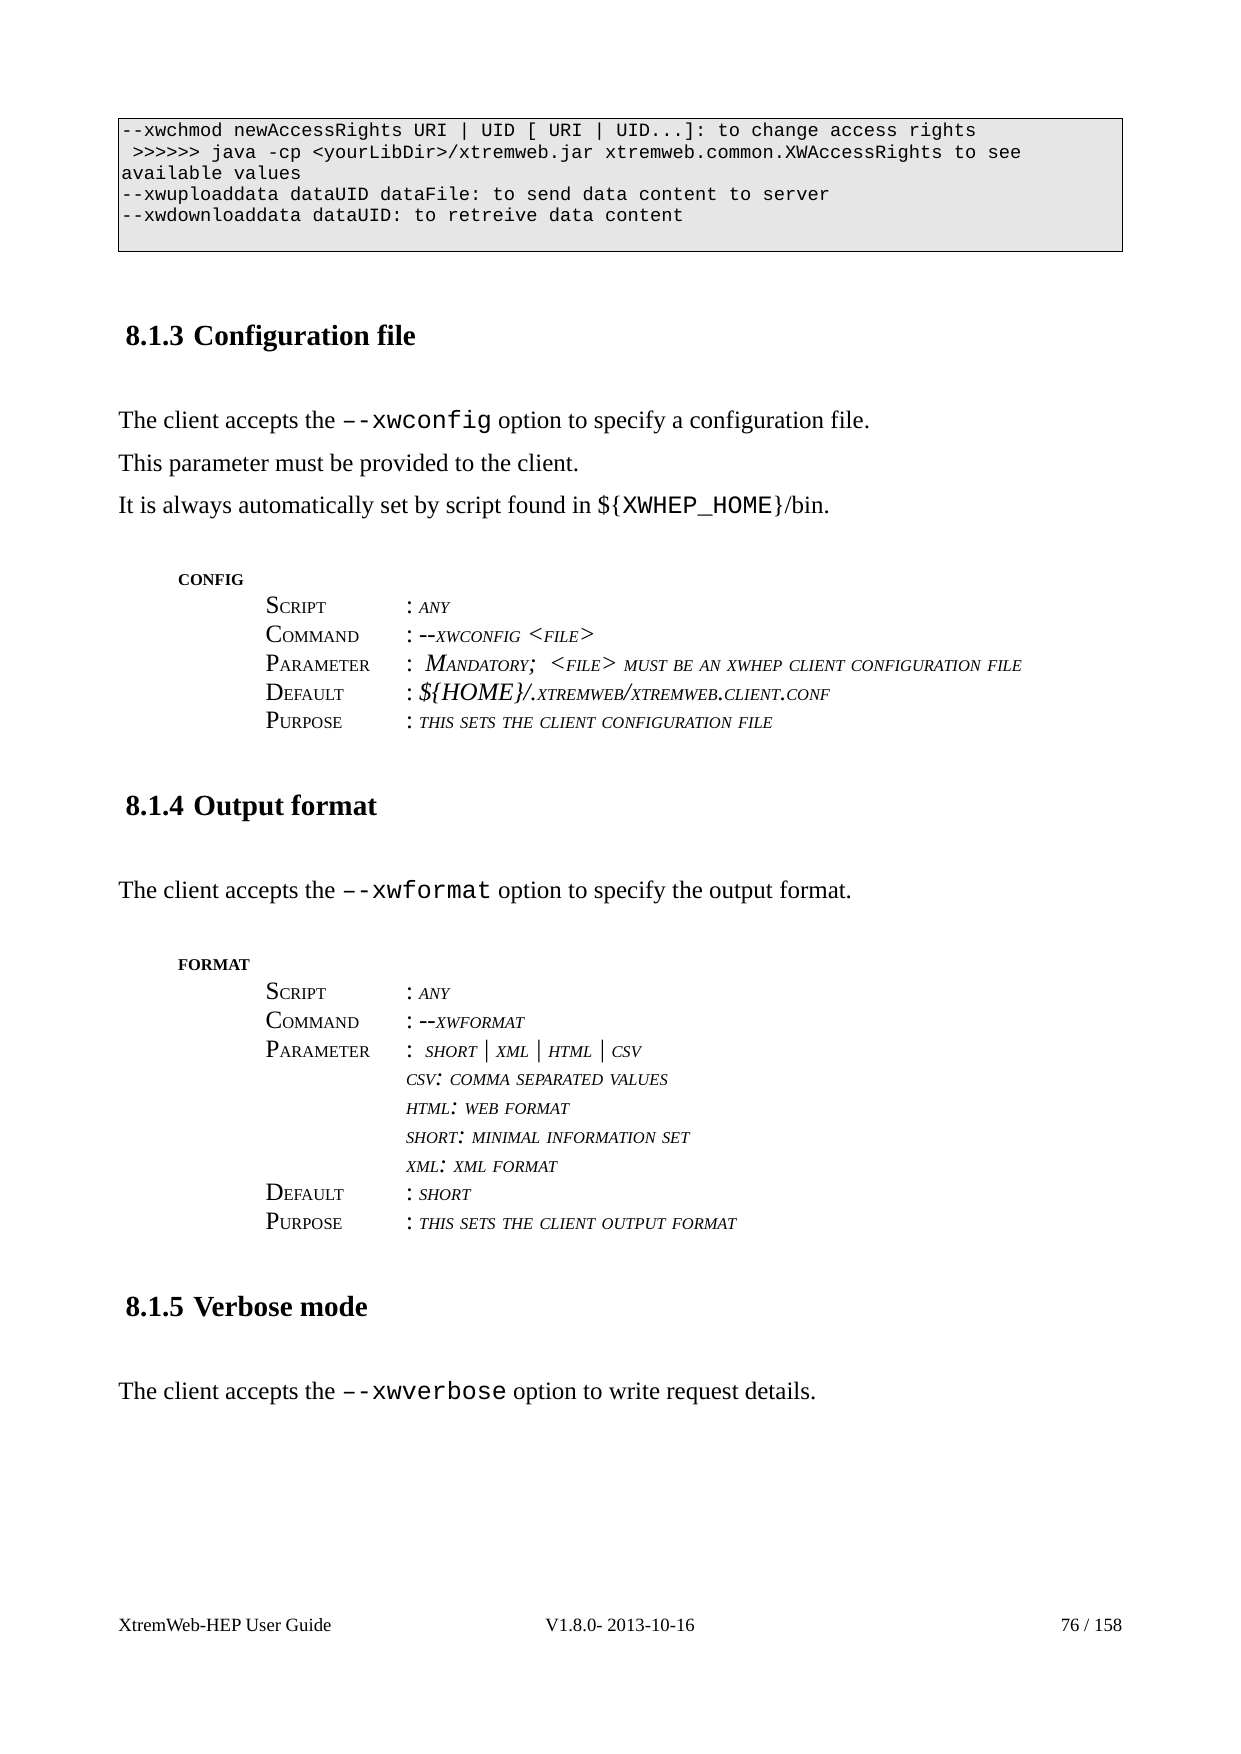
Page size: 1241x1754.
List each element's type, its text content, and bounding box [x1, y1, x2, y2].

text --xwdownloaddata dataUID: to retreive data content [119, 203, 1122, 224]
text The client accepts the –-xwverbose option to write request details. [118, 1376, 1122, 1407]
text Command : --xwformat [265, 1005, 1122, 1034]
text Parameter : Mandatory; <file> must be an xwhep client configuration file [265, 648, 1122, 677]
subtitle Output format [118, 788, 1122, 822]
subtitle Configuration file [118, 318, 1122, 351]
text csv: comma separated values [265, 1062, 1122, 1091]
text Purpose : this sets the client output format [265, 1206, 1122, 1235]
text Script : any [265, 976, 1122, 1005]
subtitle Verbose mode [118, 1289, 1122, 1322]
text It is always automatically set by script found in ${XWHEP_HOME}/bin. [118, 490, 1122, 521]
text config [178, 562, 1122, 591]
text Script : any [265, 591, 1122, 619]
text Parameter : short | xml | html | csv [265, 1034, 1122, 1062]
text xml: xml format [265, 1149, 1122, 1177]
text This parameter must be provided to the client. [118, 448, 1122, 477]
text Command : --xwconfig <file> [265, 619, 1122, 648]
text >>>>>> java -cp <yourLibDir>/xtremweb.jar xtremweb.common.XWAccessRights to see available values [119, 139, 1122, 182]
text Default : ${HOME}/.xtremweb/xtremweb.client.conf [265, 677, 1122, 706]
text The client accepts the –-xwformat option to specify the output format. [118, 875, 1122, 906]
text format [178, 947, 1122, 976]
text short: minimal information set [265, 1120, 1122, 1149]
text --xwchmod newAccessRights URI | UID [ URI | UID...]: to change access rights [119, 119, 1122, 139]
text --xwuploaddata dataUID dataFile: to send data content to server [119, 182, 1122, 203]
text html: web format [265, 1091, 1122, 1120]
text Purpose : this sets the client configuration file [265, 706, 1122, 734]
text The client accepts the –-xwconfig option to specify a configuration file. [118, 405, 1122, 436]
text Default : short [265, 1177, 1122, 1206]
